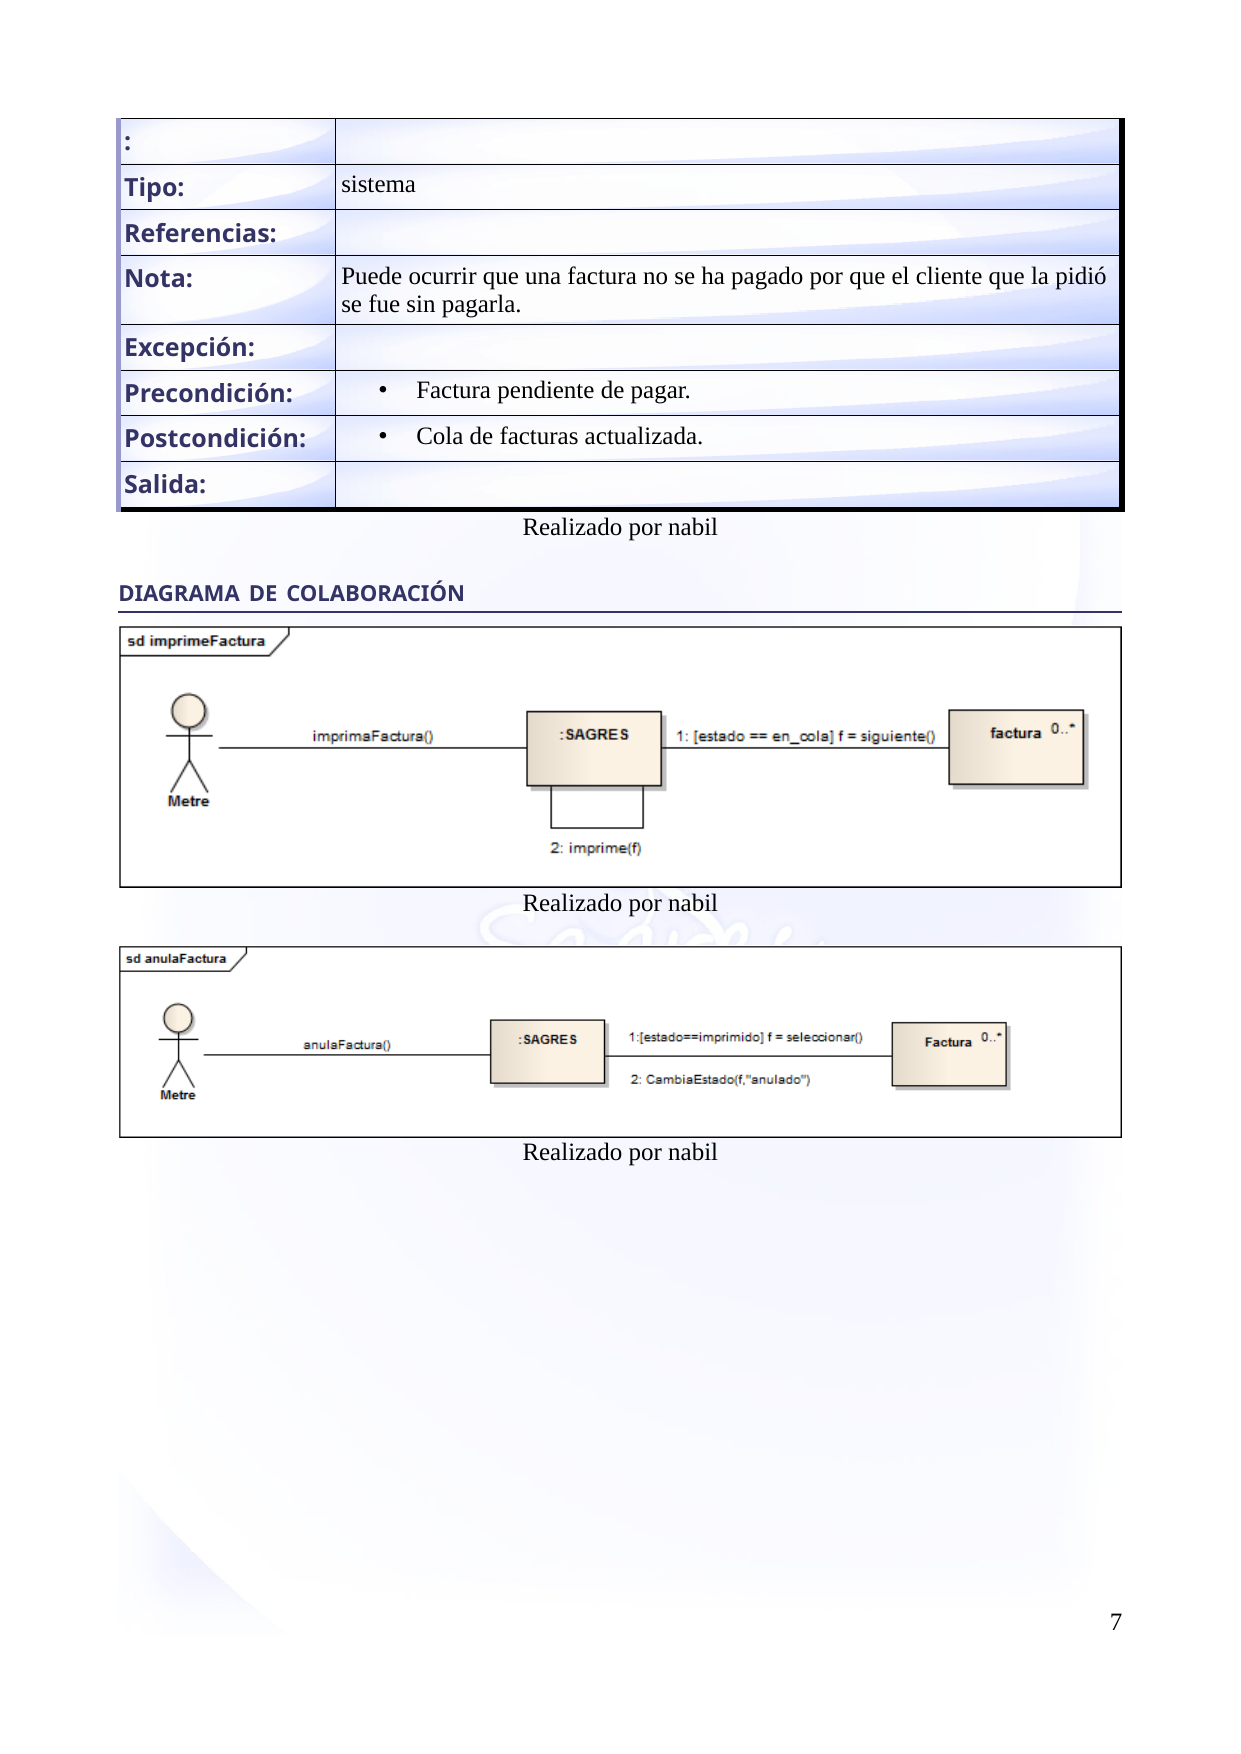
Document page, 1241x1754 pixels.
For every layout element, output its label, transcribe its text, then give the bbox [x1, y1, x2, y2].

table_cell Puede ocurrir que una factura no se ha pagado por que el cliente que la pidió se fue sin pagarla. [336, 256, 1119, 324]
table_cell Referencias: [121, 210, 335, 255]
table_cell sistema [336, 165, 1119, 209]
text Realizado por nabil [118, 888, 1122, 917]
table_cell [336, 462, 1119, 507]
picture [118, 541, 1122, 566]
table_cell Factura pendiente de pagar. [336, 371, 1119, 415]
table_cell Salida: [121, 462, 335, 507]
table_cell Excepción: [121, 325, 335, 370]
table_cell [336, 119, 1119, 164]
subtitle diagrama de colaboración [118, 566, 1122, 611]
table_cell Nota: [121, 256, 335, 324]
table_cell [336, 325, 1119, 370]
picture [118, 917, 1122, 1138]
table_cell Tipo: [121, 165, 335, 209]
table_cell : [121, 119, 335, 164]
picture [118, 613, 1122, 888]
text Realizado por nabil [118, 512, 1122, 541]
table_cell Cola de facturas actualizada. [336, 416, 1119, 461]
table_cell [336, 210, 1119, 255]
text Realizado por nabil [118, 1138, 1122, 1166]
table_cell Postcondición: [121, 416, 335, 461]
table_cell Precondición: [121, 371, 335, 415]
picture [118, 1166, 1122, 1636]
